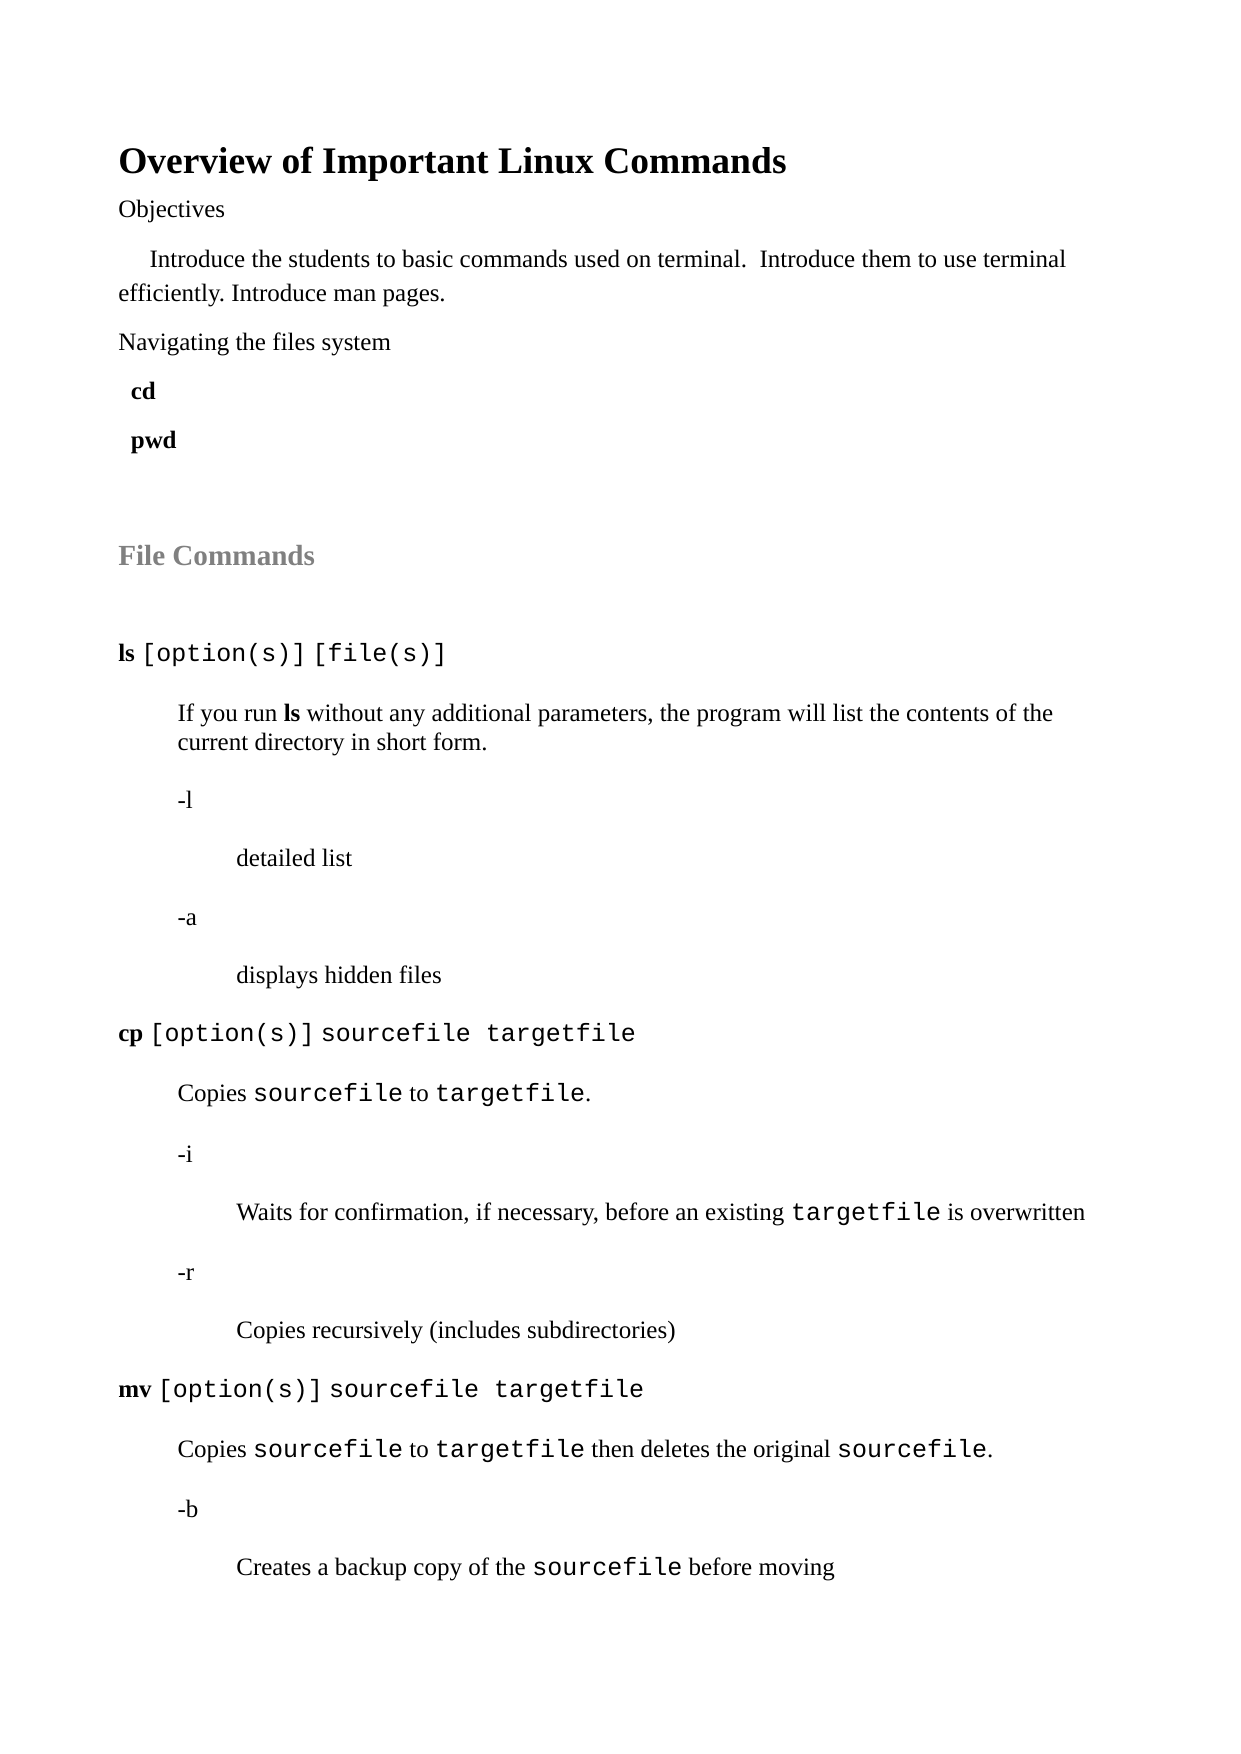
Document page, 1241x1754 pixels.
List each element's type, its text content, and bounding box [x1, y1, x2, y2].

text pwd [118, 425, 1122, 454]
list Copies sourcefile to targetfile. [177, 1078, 1122, 1109]
subtitle -r [177, 1257, 1122, 1286]
text cd [118, 376, 1122, 405]
subtitle Overview of Important Linux Commands [118, 139, 1122, 182]
list Waits for confirmation, if necessary, before an existing targetfile is overwritten [236, 1197, 1122, 1228]
list detailed list [236, 843, 1122, 872]
subtitle ls [option(s)] [file(s)] [118, 638, 1122, 669]
list If you run ls without any additional parameters, the program will list the contents of the current directory in short form. [177, 698, 1122, 756]
list Creates a backup copy of the sourcefile before moving [236, 1552, 1122, 1583]
subtitle mv [option(s)] sourcefile targetfile [118, 1374, 1122, 1404]
text Objectives [118, 194, 1122, 223]
subtitle File Commands [118, 538, 1122, 572]
subtitle cp [option(s)] sourcefile targetfile [118, 1018, 1122, 1049]
list Copies recursively (includes subdirectories) [236, 1315, 1122, 1344]
list Copies sourcefile to targetfile then deletes the original sourcefile. [177, 1434, 1122, 1465]
text Introduce the students to basic commands used on terminal. Introduce them to use terminal efficiently. Introduce man pages. [118, 244, 1122, 307]
subtitle -b [177, 1494, 1122, 1523]
subtitle -a [177, 902, 1122, 930]
subtitle -l [177, 785, 1122, 814]
list displays hidden files [236, 960, 1122, 988]
subtitle -i [177, 1139, 1122, 1167]
text Navigating the files system [118, 327, 1122, 356]
